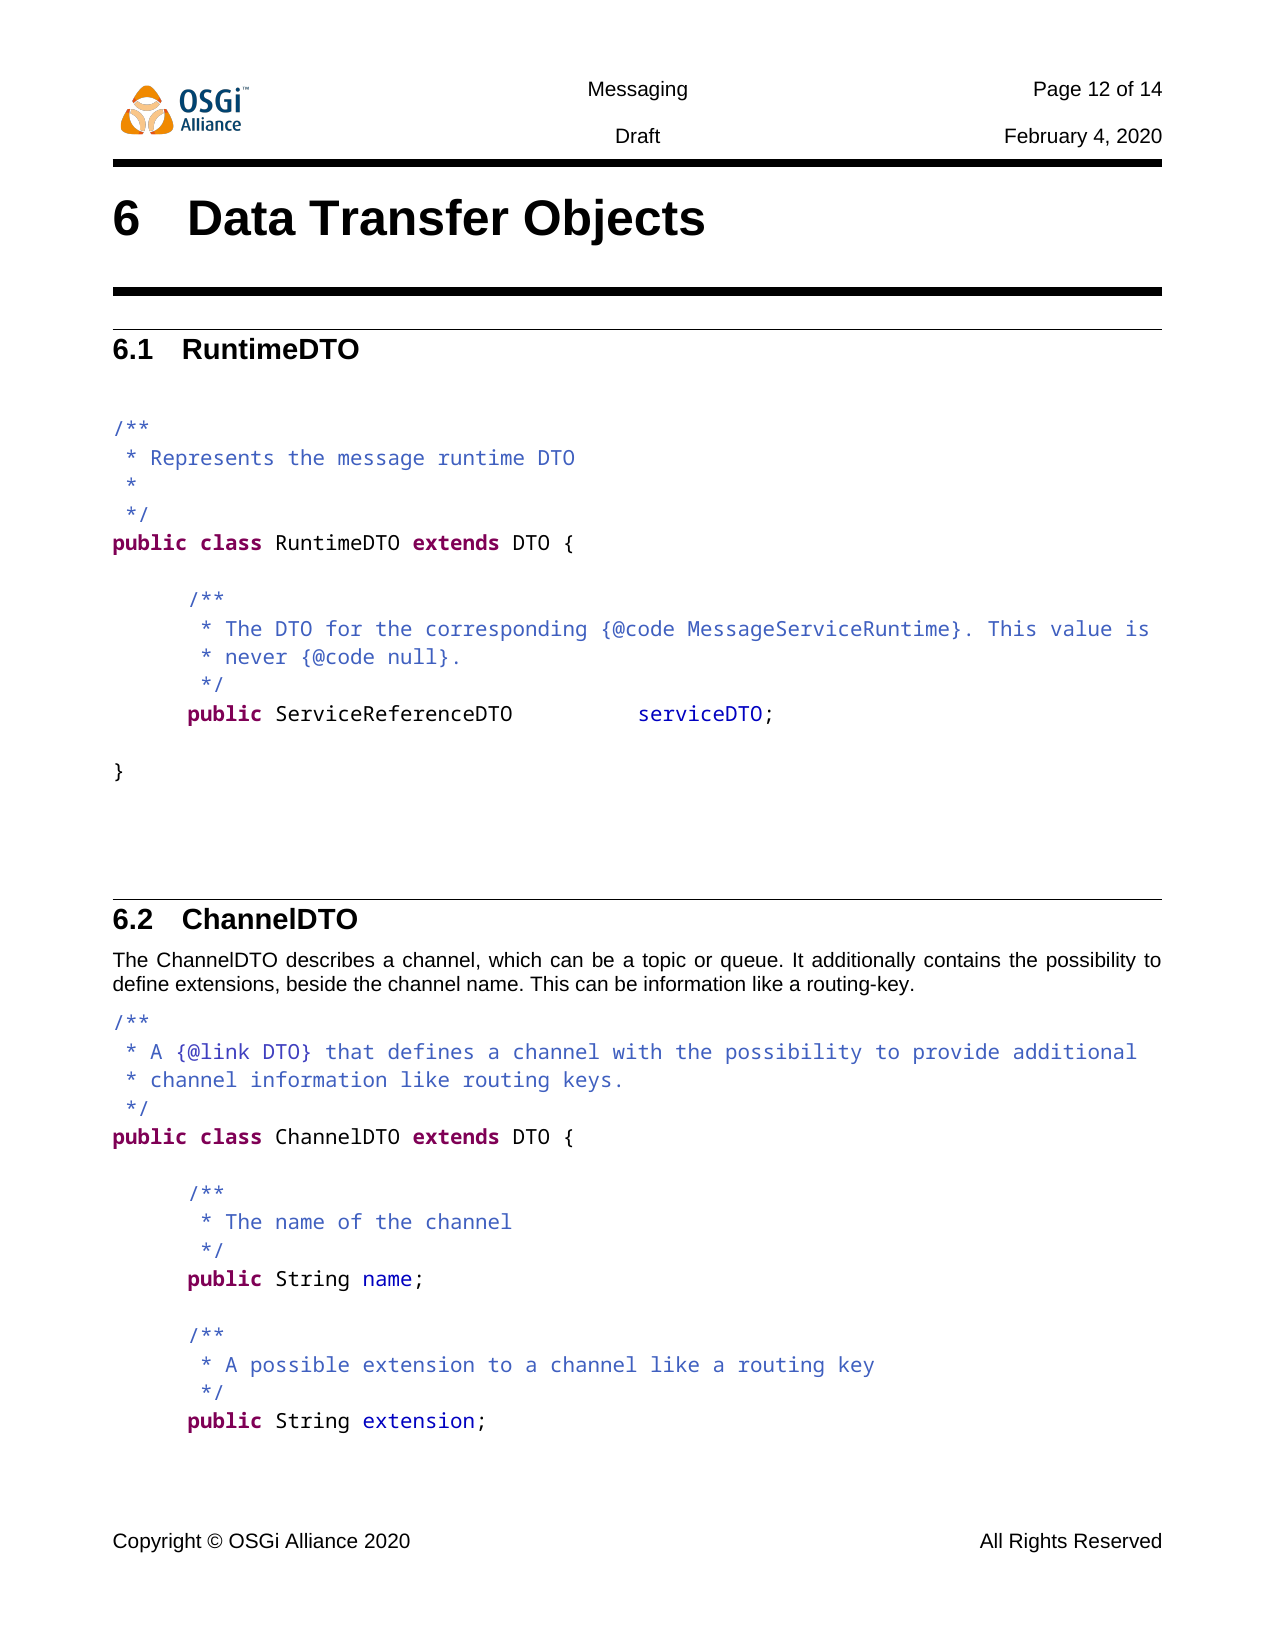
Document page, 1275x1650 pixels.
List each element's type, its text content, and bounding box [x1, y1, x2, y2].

subtitle RuntimeDTO [112, 330, 1162, 366]
text */ [112, 500, 1162, 528]
text * channel information like routing keys. [112, 1065, 1162, 1094]
text public class ChannelDTO extends DTO { [112, 1122, 1162, 1151]
text /** [112, 1008, 1162, 1037]
text * A {@link DTO} that defines a channel with the possibility to provide additional [112, 1037, 1162, 1065]
text /** [112, 585, 1162, 614]
text * The DTO for the corresponding {@code MessageServiceRuntime}. This value is [112, 614, 1162, 642]
text /** [112, 1179, 1162, 1207]
text public ServiceReferenceDTO serviceDTO; [112, 699, 1162, 727]
text */ [112, 1378, 1162, 1407]
text * The name of the channel [112, 1207, 1162, 1236]
subtitle Data Transfer Objects [112, 160, 1162, 296]
text public String name; [112, 1264, 1162, 1293]
subtitle ChannelDTO [112, 900, 1162, 936]
text * never {@code null}. [112, 642, 1162, 671]
text */ [112, 671, 1162, 699]
text public String extension; [112, 1407, 1162, 1435]
picture [113, 78, 257, 142]
text */ [112, 1094, 1162, 1122]
text * A possible extension to a channel like a routing key [112, 1350, 1162, 1378]
text } [112, 756, 1162, 784]
text /** [112, 1321, 1162, 1350]
text */ [112, 1236, 1162, 1264]
text /** [112, 414, 1162, 443]
text * [112, 471, 1162, 500]
text * Represents the message runtime DTO [112, 443, 1162, 471]
text public class RuntimeDTO extends DTO { [112, 528, 1162, 557]
text The ChannelDTO describes a channel, which can be a topic or queue. It additionally contains the possibility to define extensions, beside the channel name. This can be information like a routing-key. [112, 948, 1162, 996]
